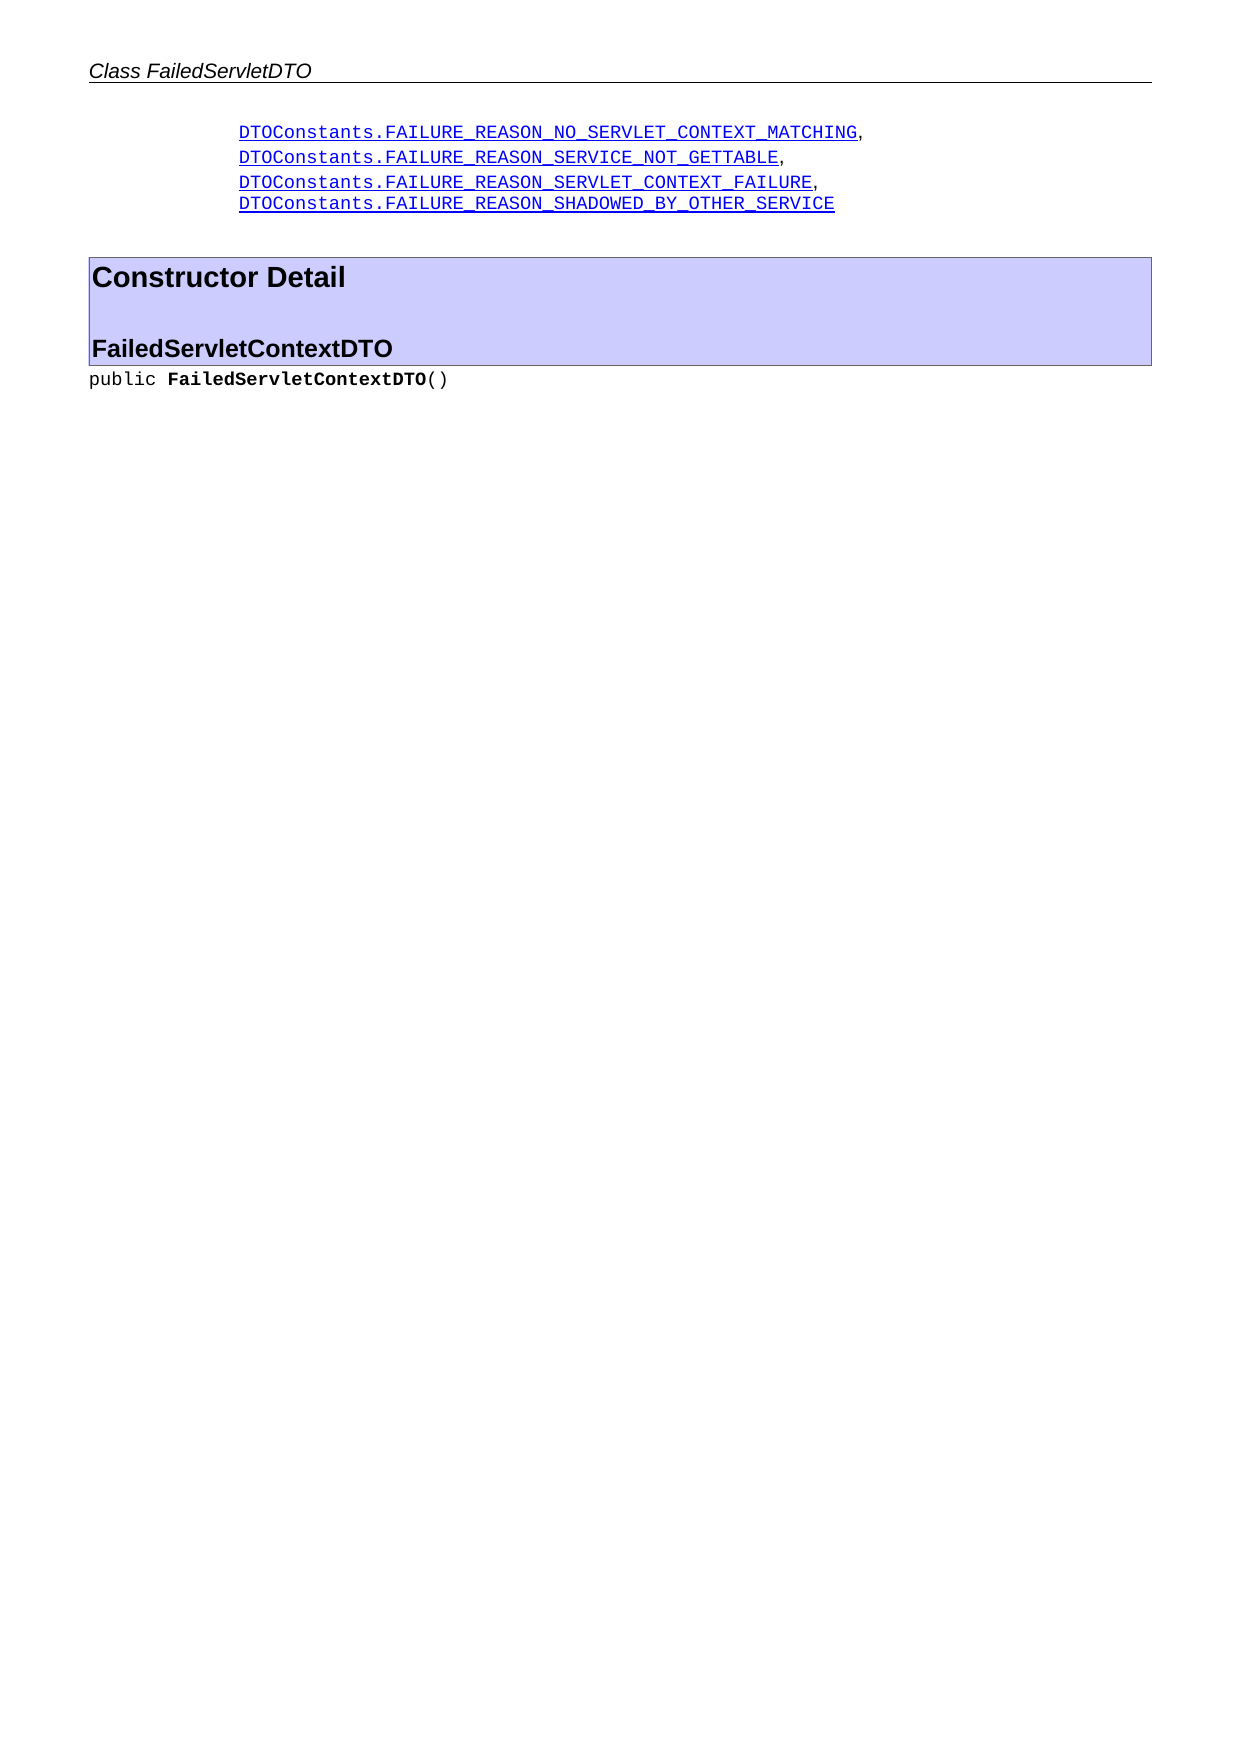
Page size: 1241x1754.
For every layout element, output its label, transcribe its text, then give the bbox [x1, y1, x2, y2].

text DTOConstants.FAILURE_REASON_NO_SERVLET_CONTEXT_MATCHING, DTOConstants.FAILURE_REASON_SERVICE_NOT_GETTABLE, DTOConstants.FAILURE_REASON_SERVLET_CONTEXT_FAILURE, DTOConstants.FAILURE_REASON_SHADOWED_BY_OTHER_SERVICE [238, 118, 1152, 215]
subtitle Constructor Detail [90, 258, 1151, 293]
subtitle FailedServletContextDTO [90, 331, 1151, 365]
text public FailedServletContextDTO() [88, 369, 1152, 391]
